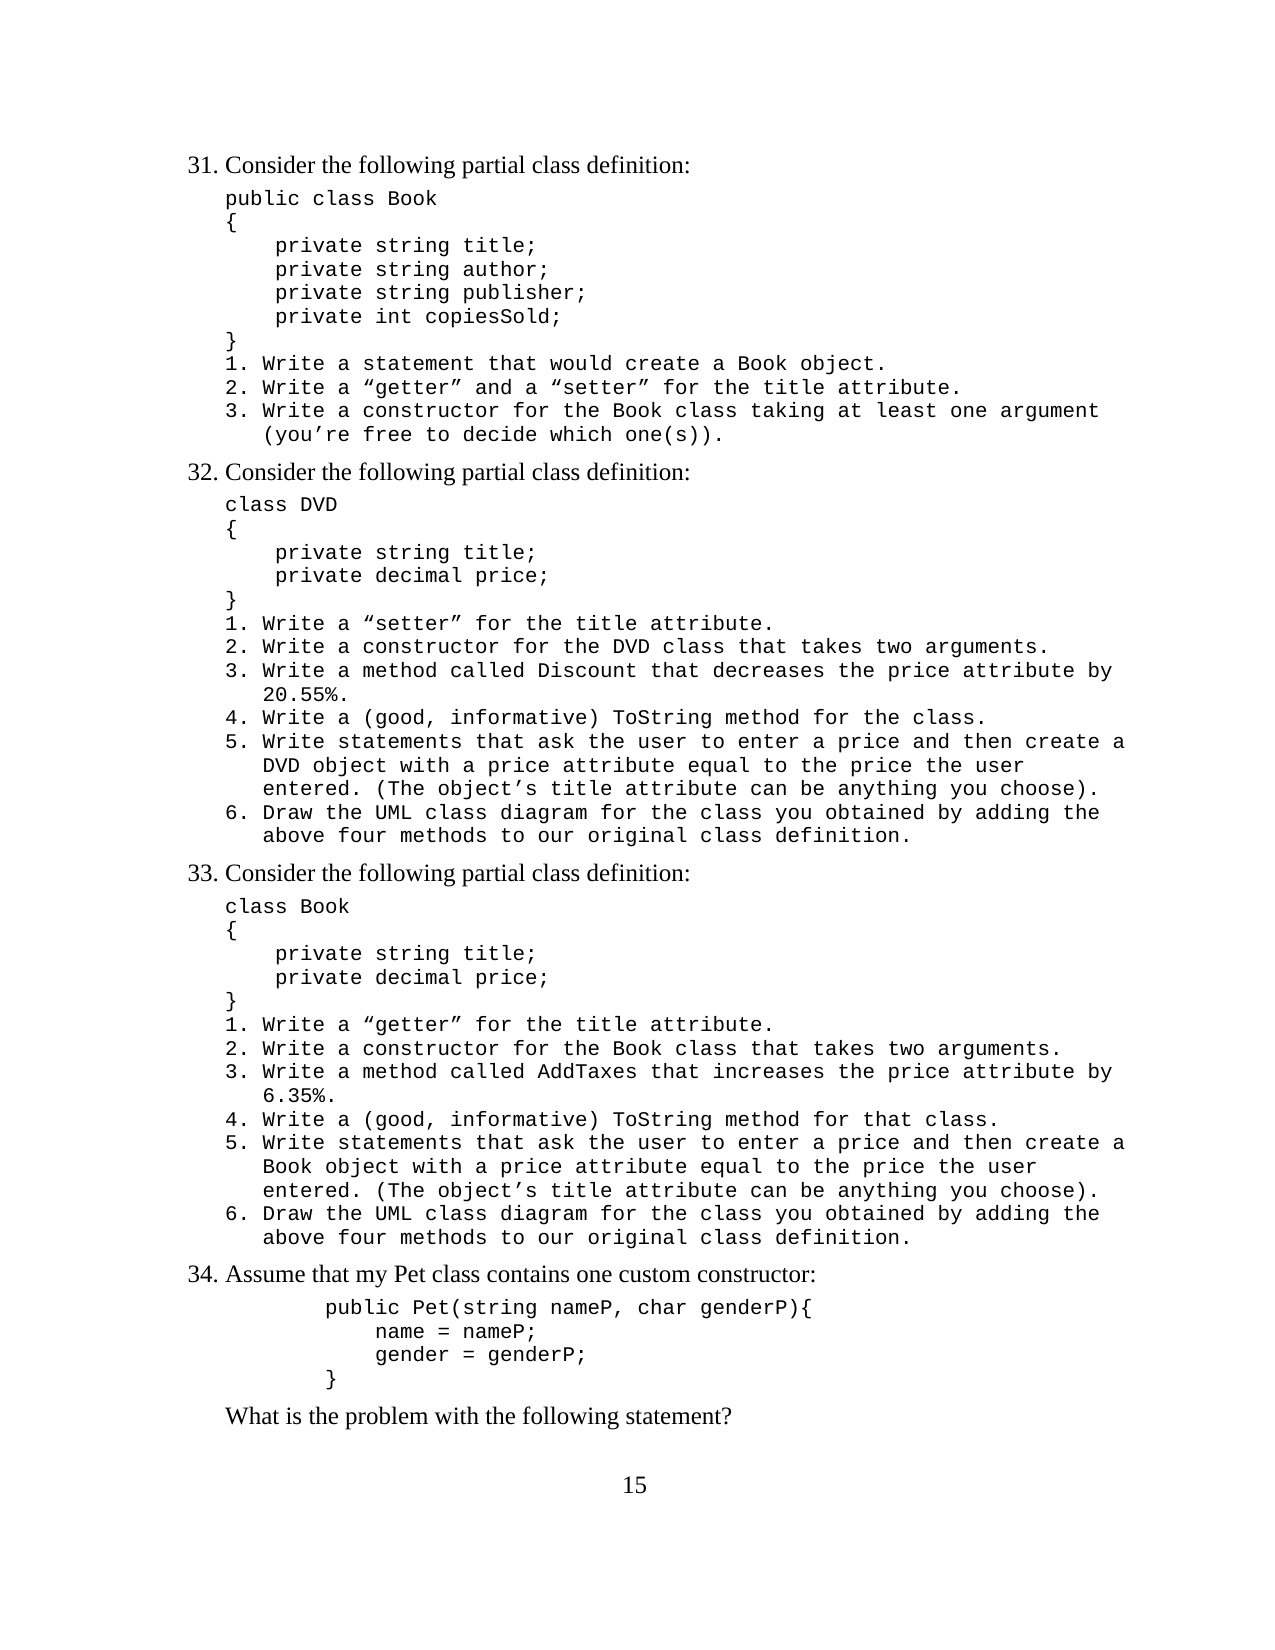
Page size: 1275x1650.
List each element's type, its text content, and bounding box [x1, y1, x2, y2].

list { [187, 211, 1125, 235]
list Write a (good, informative) ToString method for the class. [225, 707, 1125, 731]
list gender = genderP; [187, 1344, 1125, 1368]
list Write statements that ask the user to enter a price and then create a Book object with a price attribute equal to the price the user entered. (The object’s title attribute can be anything you choose). [225, 1132, 1125, 1203]
list Write a constructor for the DVD class that takes two arguments. [225, 636, 1125, 660]
list private decimal price; [187, 565, 1125, 589]
list Write a method called AddTaxes that increases the price attribute by 6.35%. [225, 1061, 1125, 1109]
list public class Book [187, 188, 1125, 211]
list { [187, 518, 1125, 542]
list private decimal price; [187, 967, 1125, 990]
list Draw the UML class diagram for the class you obtained by adding the above four methods to our original class definition. [225, 802, 1125, 849]
list Write a constructor for the Book class that takes two arguments. [225, 1038, 1125, 1061]
list private string publisher; [187, 282, 1125, 306]
list class DVD [187, 494, 1125, 518]
list } [187, 329, 1125, 353]
list Write a (good, informative) ToString method for that class. [225, 1109, 1125, 1132]
list Draw the UML class diagram for the class you obtained by adding the above four methods to our original class definition. [225, 1203, 1125, 1251]
list { [187, 919, 1125, 943]
list What is the problem with the following statement? [187, 1401, 1125, 1429]
list Write a “getter” and a “setter” for the title attribute. [225, 377, 1125, 401]
list private string title; [187, 542, 1125, 565]
list name = nameP; [187, 1321, 1125, 1344]
list } [187, 990, 1125, 1014]
list } [187, 1368, 1125, 1392]
list } [187, 589, 1125, 613]
list Consider the following partial class definition: [187, 858, 1125, 887]
list Assume that my Pet class contains one custom constructor: [187, 1259, 1125, 1288]
list public Pet(string nameP, char genderP){ [187, 1297, 1125, 1321]
list Write a constructor for the Book class taking at least one argument (you’re free to decide which one(s)). [225, 401, 1125, 448]
list private int copiesSold; [187, 306, 1125, 329]
list Consider the following partial class definition: [187, 150, 1125, 179]
list Write statements that ask the user to enter a price and then create a DVD object with a price attribute equal to the price the user entered. (The object’s title attribute can be anything you choose). [225, 731, 1125, 802]
list Write a “setter” for the title attribute. [225, 613, 1125, 636]
list Write a statement that would create a Book object. [225, 353, 1125, 377]
list class Book [187, 896, 1125, 919]
list Write a “getter” for the title attribute. [225, 1014, 1125, 1038]
list private string title; [187, 943, 1125, 967]
list private string title; [187, 235, 1125, 259]
list Write a method called Discount that decreases the price attribute by 20.55%. [225, 660, 1125, 707]
list Consider the following partial class definition: [187, 457, 1125, 486]
list private string author; [187, 259, 1125, 282]
